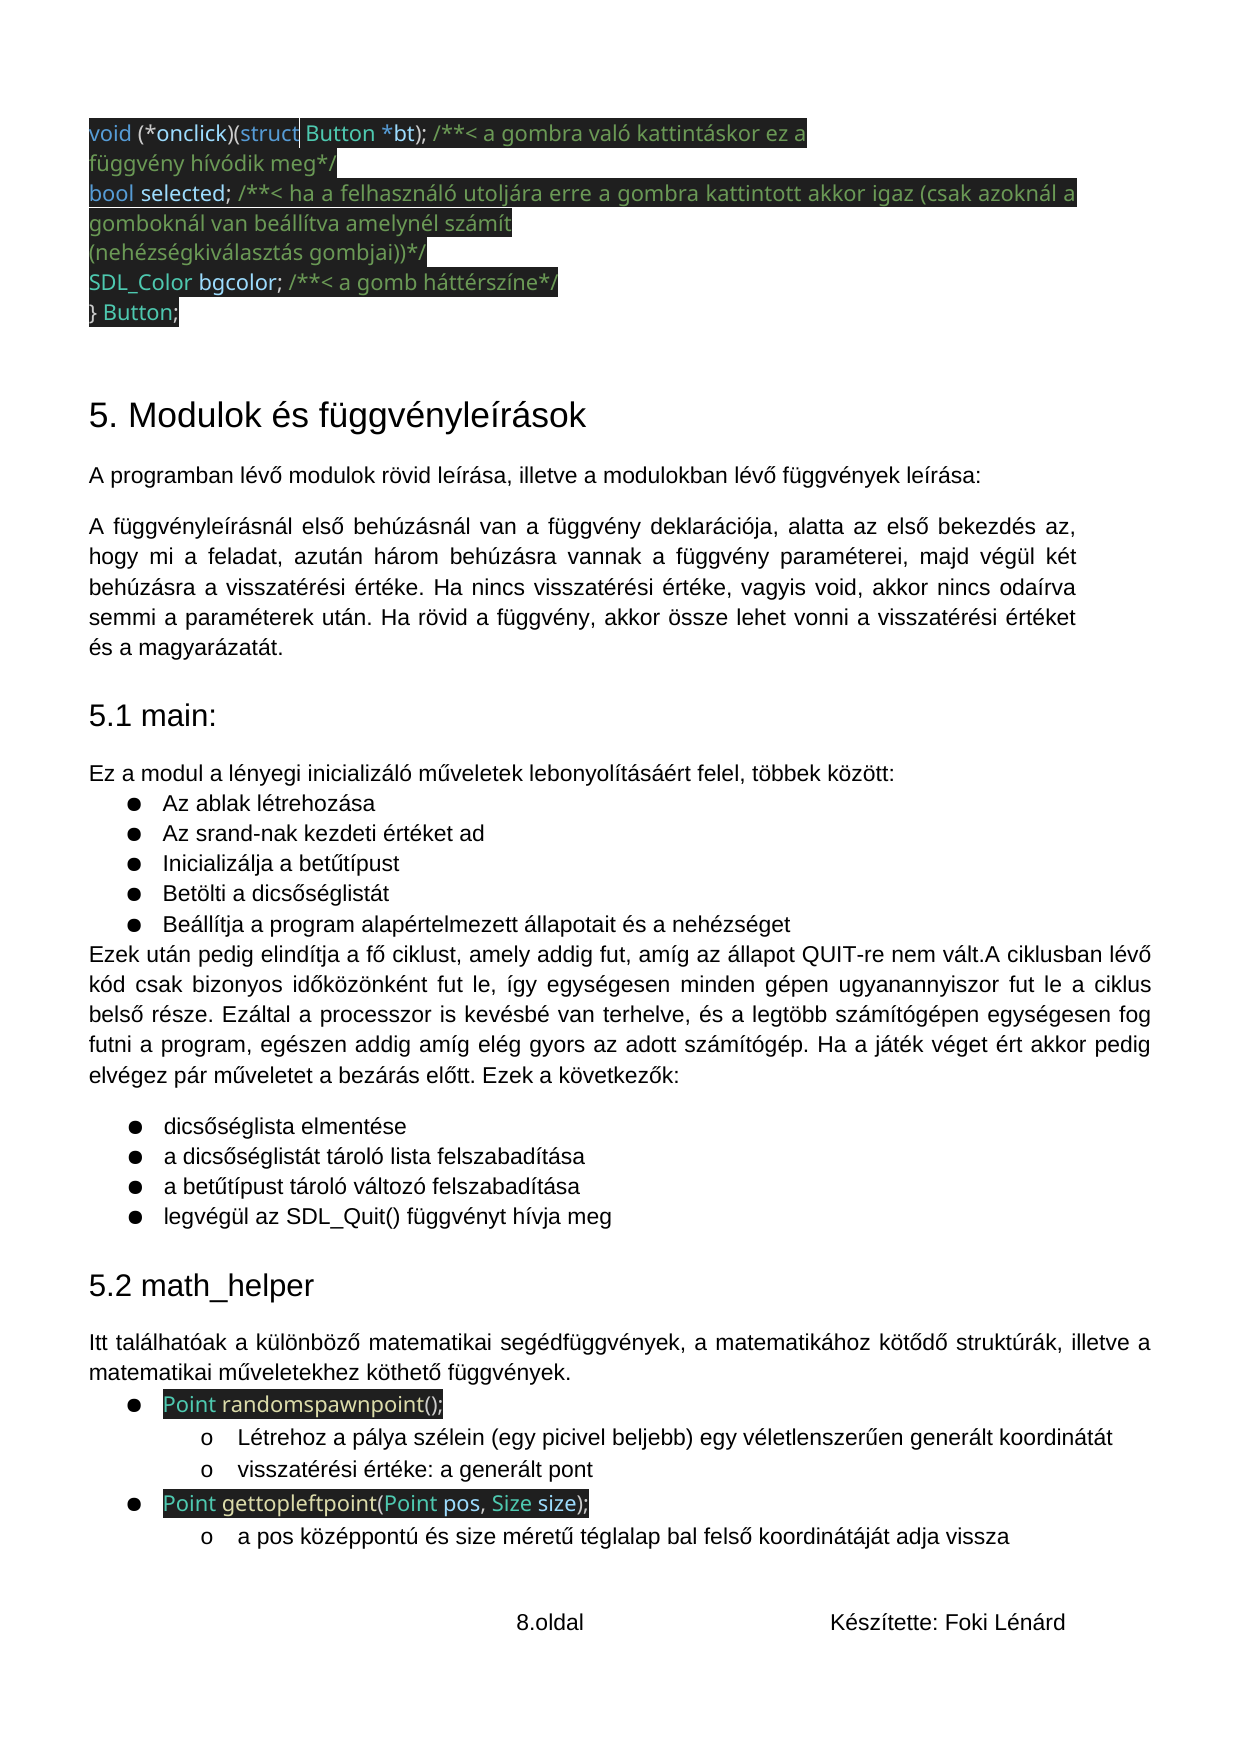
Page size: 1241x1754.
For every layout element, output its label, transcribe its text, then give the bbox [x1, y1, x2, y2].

subtitle 5. Modulok és függvényleírások [88, 394, 1077, 435]
text void (*onclick)(struct Button *bt); /**< a gombra való kattintáskor ez a [88, 118, 1077, 148]
list Létrehoz a pálya szélein (egy picivel beljebb) egy véletlenszerűen generált koordinátát [200, 1423, 1152, 1452]
list Betölti a dicsőséglistát [125, 880, 1152, 907]
list visszatérési értéke: a generált pont [200, 1456, 1152, 1484]
list a pos középpontú és size méretű téglalap bal felső koordinátáját adja vissza [200, 1523, 1152, 1551]
list Inicializálja a betűtípust [125, 850, 1152, 876]
text bool selected; /**< ha a felhasználó utoljára erre a gombra kattintott akkor igaz (csak azoknál a gomboknál van beállítva amelynél számít [88, 178, 1077, 237]
list Itt találhatóak a különböző matematikai segédfüggvények, a matematikához kötődő struktúrák, illetve a matematikai műveletekhez köthető függvények. [88, 1329, 1152, 1385]
text függvény hívódik meg*/ [88, 148, 1077, 178]
subtitle 5.2 math_helper [88, 1267, 1077, 1303]
text A függvényleírásnál első behúzásnál van a függvény deklarációja, alatta az első bekezdés az, hogy mi a feladat, azután három behúzásra vannak a függvény paraméterei, majd végül két behúzásra a visszatérési értéke. Ha nincs visszatérési értéke, vagyis void, akkor nincs odaírva semmi a paraméterek után. Ha rövid a függvény, akkor össze lehet vonni a visszatérési értéket és a magyarázatát. [88, 513, 1077, 660]
subtitle 5.1 main: [88, 697, 1077, 733]
list Az ablak létrehozása [125, 790, 1152, 816]
list dicsőséglista elmentése [126, 1113, 1152, 1139]
list Ez a modul a lényegi inicializáló műveletek lebonyolításáért felel, többek között: [88, 759, 1152, 786]
text A programban lévő modulok rövid leírása, illetve a modulokban lévő függvények leírása: [88, 462, 1077, 488]
list Ezek után pedig elindítja a fő ciklust, amely addig fut, amíg az állapot QUIT-re nem vált.A ciklusban lévő kód csak bizonyos időközönként fut le, így egységesen minden gépen ugyanannyiszor fut le a ciklus belső része. Ezáltal a processzor is kevésbé van terhelve, és a legtöbb számítógépen egységesen fog futni a program, egészen addig amíg elég gyors az adott számítógép. Ha a játék véget ért akkor pedig elvégez pár műveletet a bezárás előtt. Ezek a következők: [51, 941, 1152, 1088]
list Beállítja a program alapértelmezett állapotait és a nehézséget [125, 911, 1152, 937]
list legvégül az SDL_Quit() függvényt hívja meg [126, 1203, 1152, 1229]
list Point gettopleftpoint(Point pos, Size size); [125, 1488, 1152, 1518]
text } Button; [88, 297, 1077, 327]
text SDL_Color bgcolor; /**< a gomb háttérszíne*/ [88, 267, 1077, 297]
list a betűtípust tároló változó felszabadítása [126, 1173, 1152, 1199]
list a dicsőséglistát tároló lista felszabadítása [126, 1143, 1152, 1169]
list Az srand-nak kezdeti értéket ad [125, 820, 1152, 846]
text (nehézségkiválasztás gombjai))*/ [88, 237, 1077, 267]
list Point randomspawnpoint(); [125, 1389, 1152, 1419]
